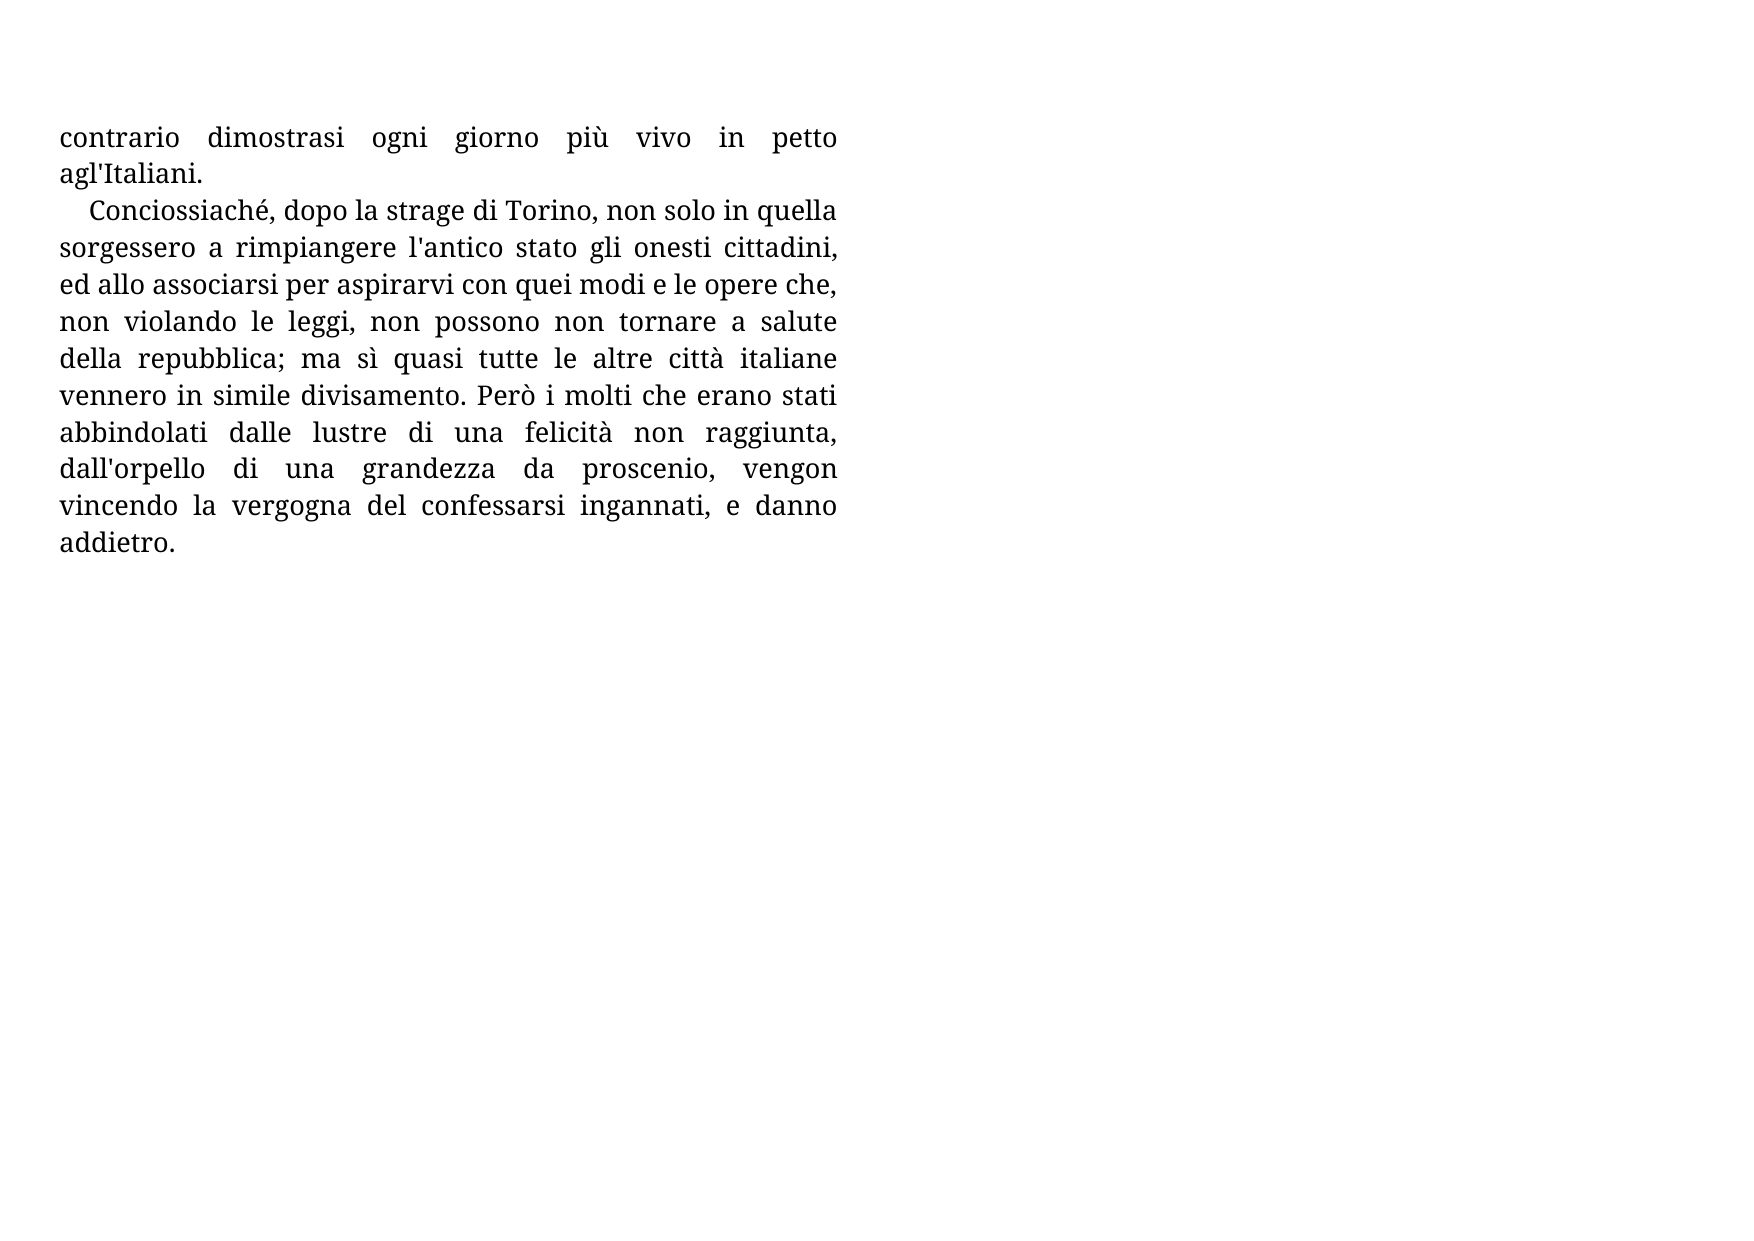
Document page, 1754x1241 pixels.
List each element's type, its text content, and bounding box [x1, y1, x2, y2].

text Conciossiaché, dopo la strage di Torino, non solo in quella sorgessero a rimpiangere l'antico stato gli onesti cittadini, ed allo associarsi per aspirarvi con quei modi e le opere che, non violando le leggi, non possono non tornare a salute della repubblica; ma sì quasi tutte le altre città italiane vennero in simile divisamento. Però i molti che erano stati abbindolati dalle lustre di una felicità non raggiunta, dall'orpello di una grandezza da proscenio, vengon vincendo la vergogna del confessarsi ingannati, e danno addietro. [59, 192, 838, 561]
text contrario dimostrasi ogni giorno più vivo in petto agl'Italiani. [59, 118, 838, 192]
